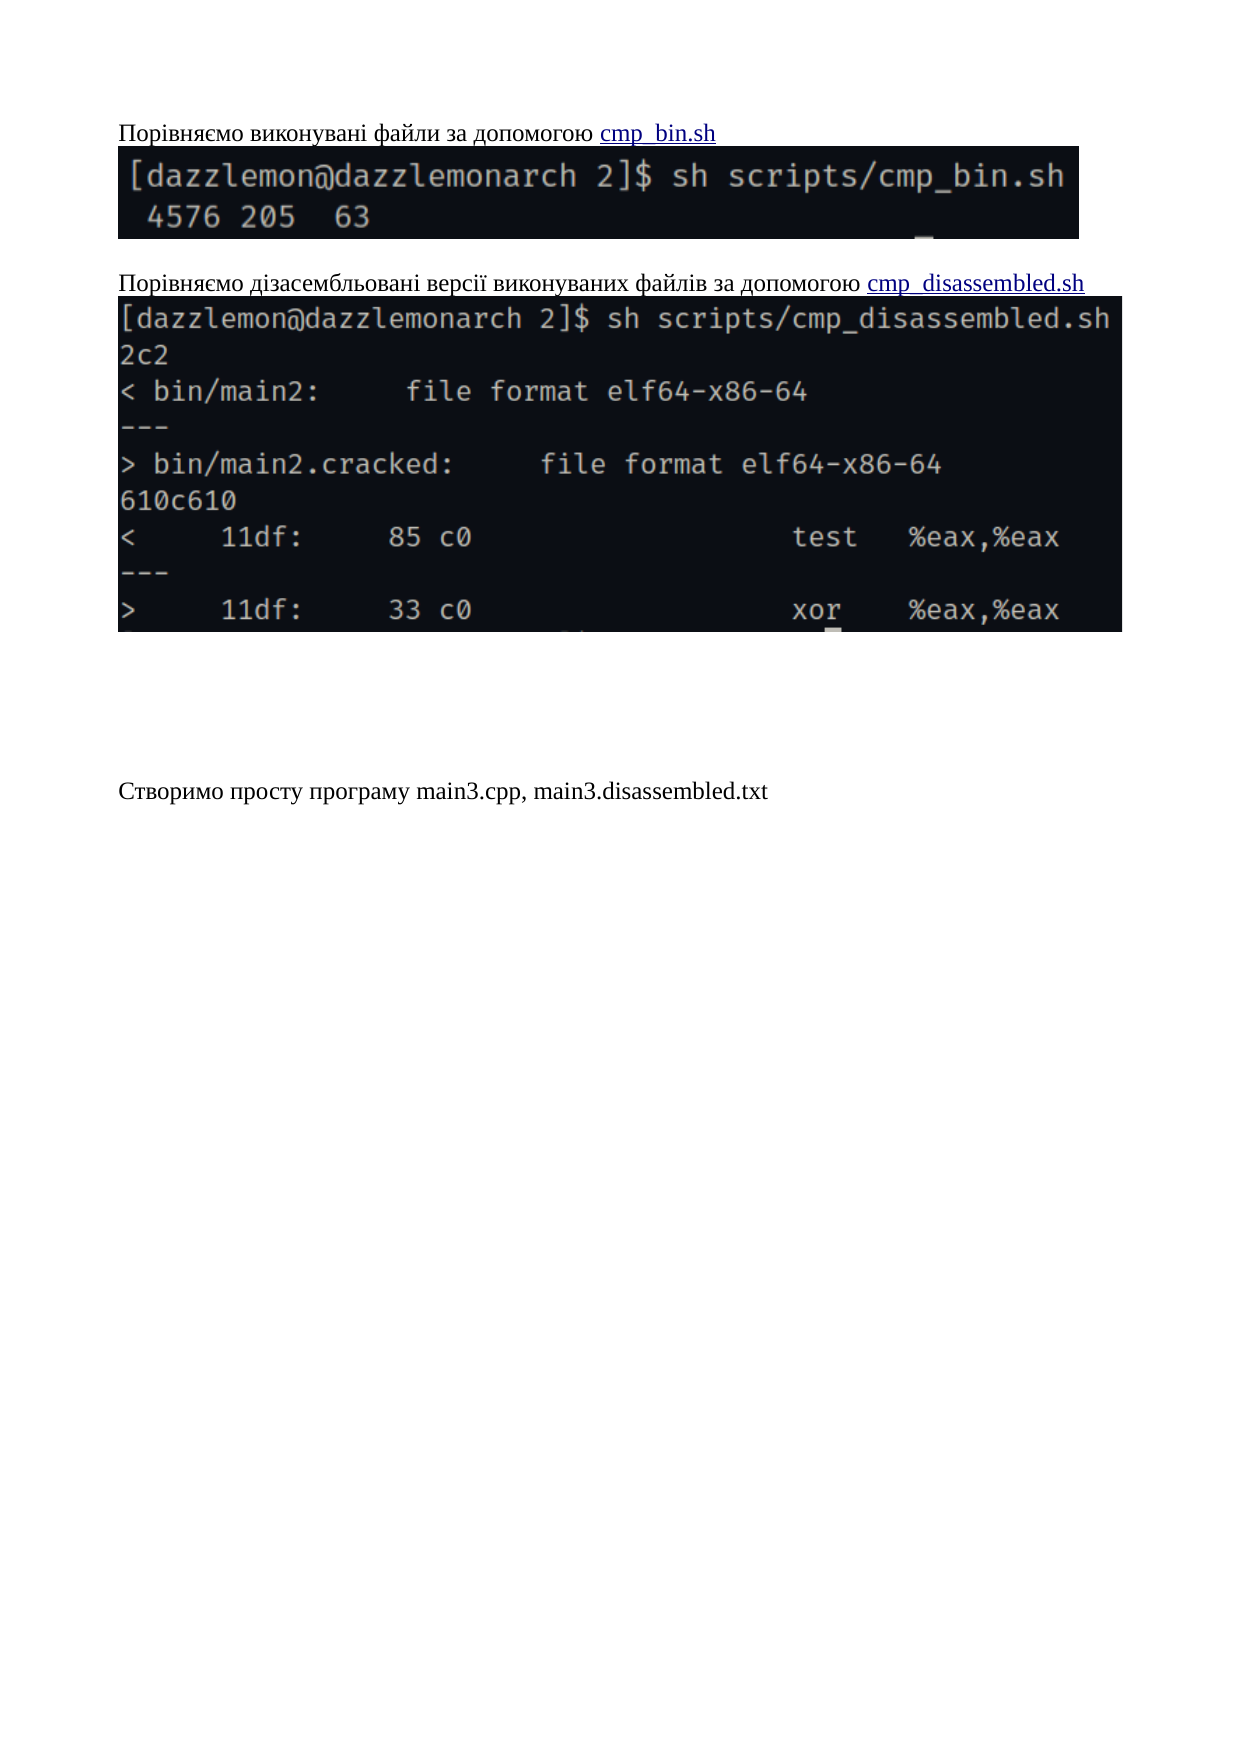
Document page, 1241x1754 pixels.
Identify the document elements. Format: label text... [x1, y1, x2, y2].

picture [118, 296, 1123, 632]
text Порівняємо дізасембльовані версії виконуваних файлів за допомогою cmp_disassembled.sh [118, 268, 1122, 296]
text Порівняємо виконувані файли за допомогою cmp_bin.sh [118, 118, 1122, 147]
text Створимо просту програму main3.cpp, main3.disassembled.txt [118, 776, 1122, 804]
picture [118, 146, 1079, 239]
